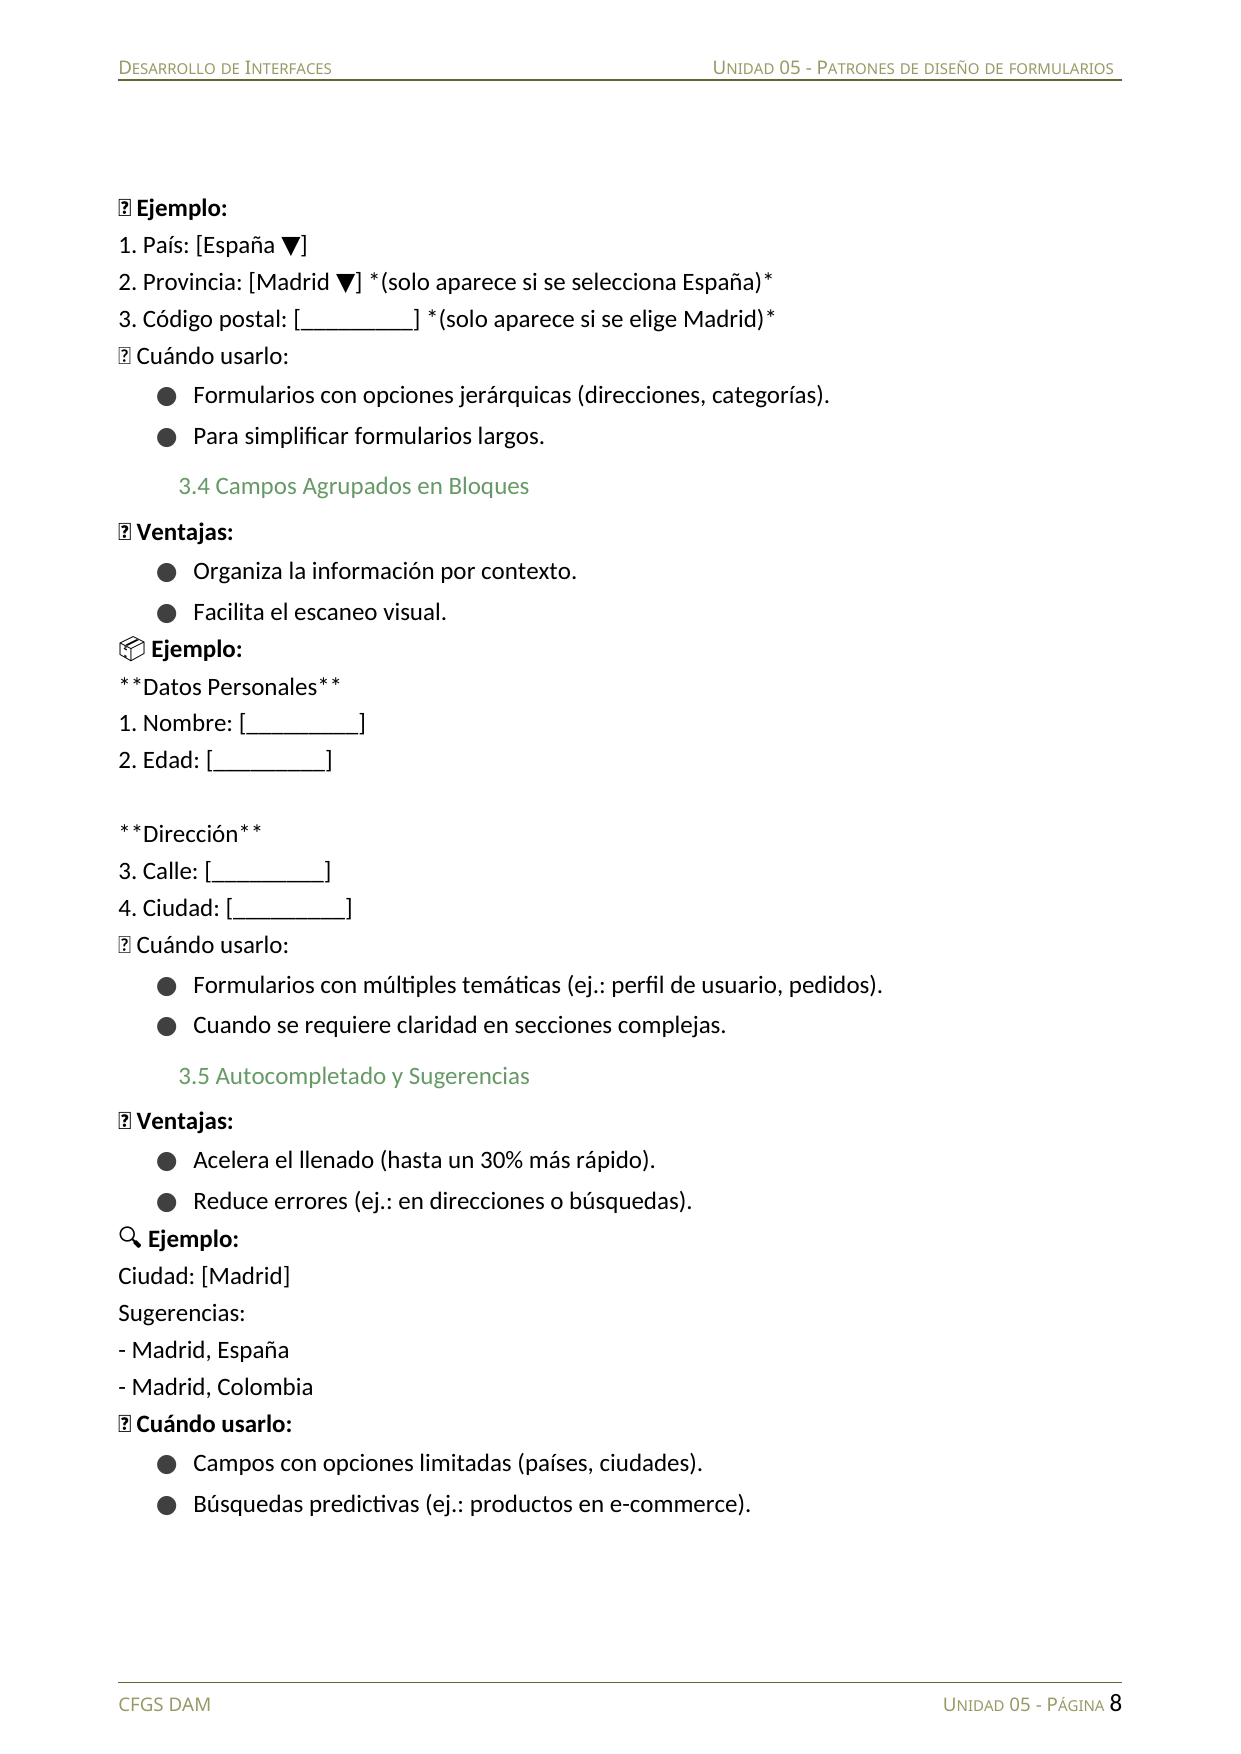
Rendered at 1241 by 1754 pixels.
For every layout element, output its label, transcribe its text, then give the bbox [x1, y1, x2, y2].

text ✅ Ventajas: [118, 516, 1122, 546]
text **Dirección** [118, 818, 1122, 849]
list Formularios con opciones jerárquicas (direcciones, categorías). [156, 377, 1122, 411]
text **Datos Personales** [118, 671, 1122, 701]
list Búsquedas predictivas (ej.: productos en e-commerce). [156, 1486, 1122, 1520]
text 1. Nombre: [_________] [118, 708, 1122, 738]
text 🔧 Cuándo usarlo: [118, 1408, 1122, 1439]
text 4. Ciudad: [_________] [118, 892, 1122, 923]
text 🔄 Ejemplo: [118, 192, 1122, 222]
text 🔍 Ejemplo: [118, 1223, 1122, 1254]
list Campos con opciones limitadas (países, ciudades). [156, 1445, 1122, 1479]
text 3. Código postal: [_________] *(solo aparece si se elige Madrid)* [118, 303, 1122, 333]
list Acelera el llenado (hasta un 30% más rápido). [156, 1142, 1122, 1176]
list Organiza la información por contexto. [156, 553, 1122, 587]
subtitle 3.5 Autocompletado y Sugerencias [178, 1060, 1122, 1090]
text 1. País: [España ▼] [118, 229, 1122, 259]
list Formularios con múltiples temáticas (ej.: perfil de usuario, pedidos). [156, 966, 1122, 1001]
text 🔧 Cuándo usarlo: [118, 929, 1122, 960]
text 2. Edad: [_________] [118, 744, 1122, 775]
text 2. Provincia: [Madrid ▼] *(solo aparece si se selecciona España)* [118, 266, 1122, 296]
list Facilita el escaneo visual. [156, 593, 1122, 627]
list Para simplificar formularios largos. [156, 417, 1122, 451]
subtitle 3.4 Campos Agrupados en Bloques [178, 470, 1122, 501]
text ✅ Ventajas: [118, 1105, 1122, 1136]
list Cuando se requiere claridad en secciones complejas. [156, 1007, 1122, 1041]
text Sugerencias: [118, 1297, 1122, 1328]
text 🔧 Cuándo usarlo: [118, 340, 1122, 370]
text - Madrid, España [118, 1334, 1122, 1365]
text 📦 Ejemplo: [118, 634, 1122, 664]
text 3. Calle: [_________] [118, 856, 1122, 886]
text Ciudad: [Madrid] [118, 1260, 1122, 1291]
text - Madrid, Colombia [118, 1371, 1122, 1402]
list Reduce errores (ej.: en direcciones o búsquedas). [156, 1183, 1122, 1217]
